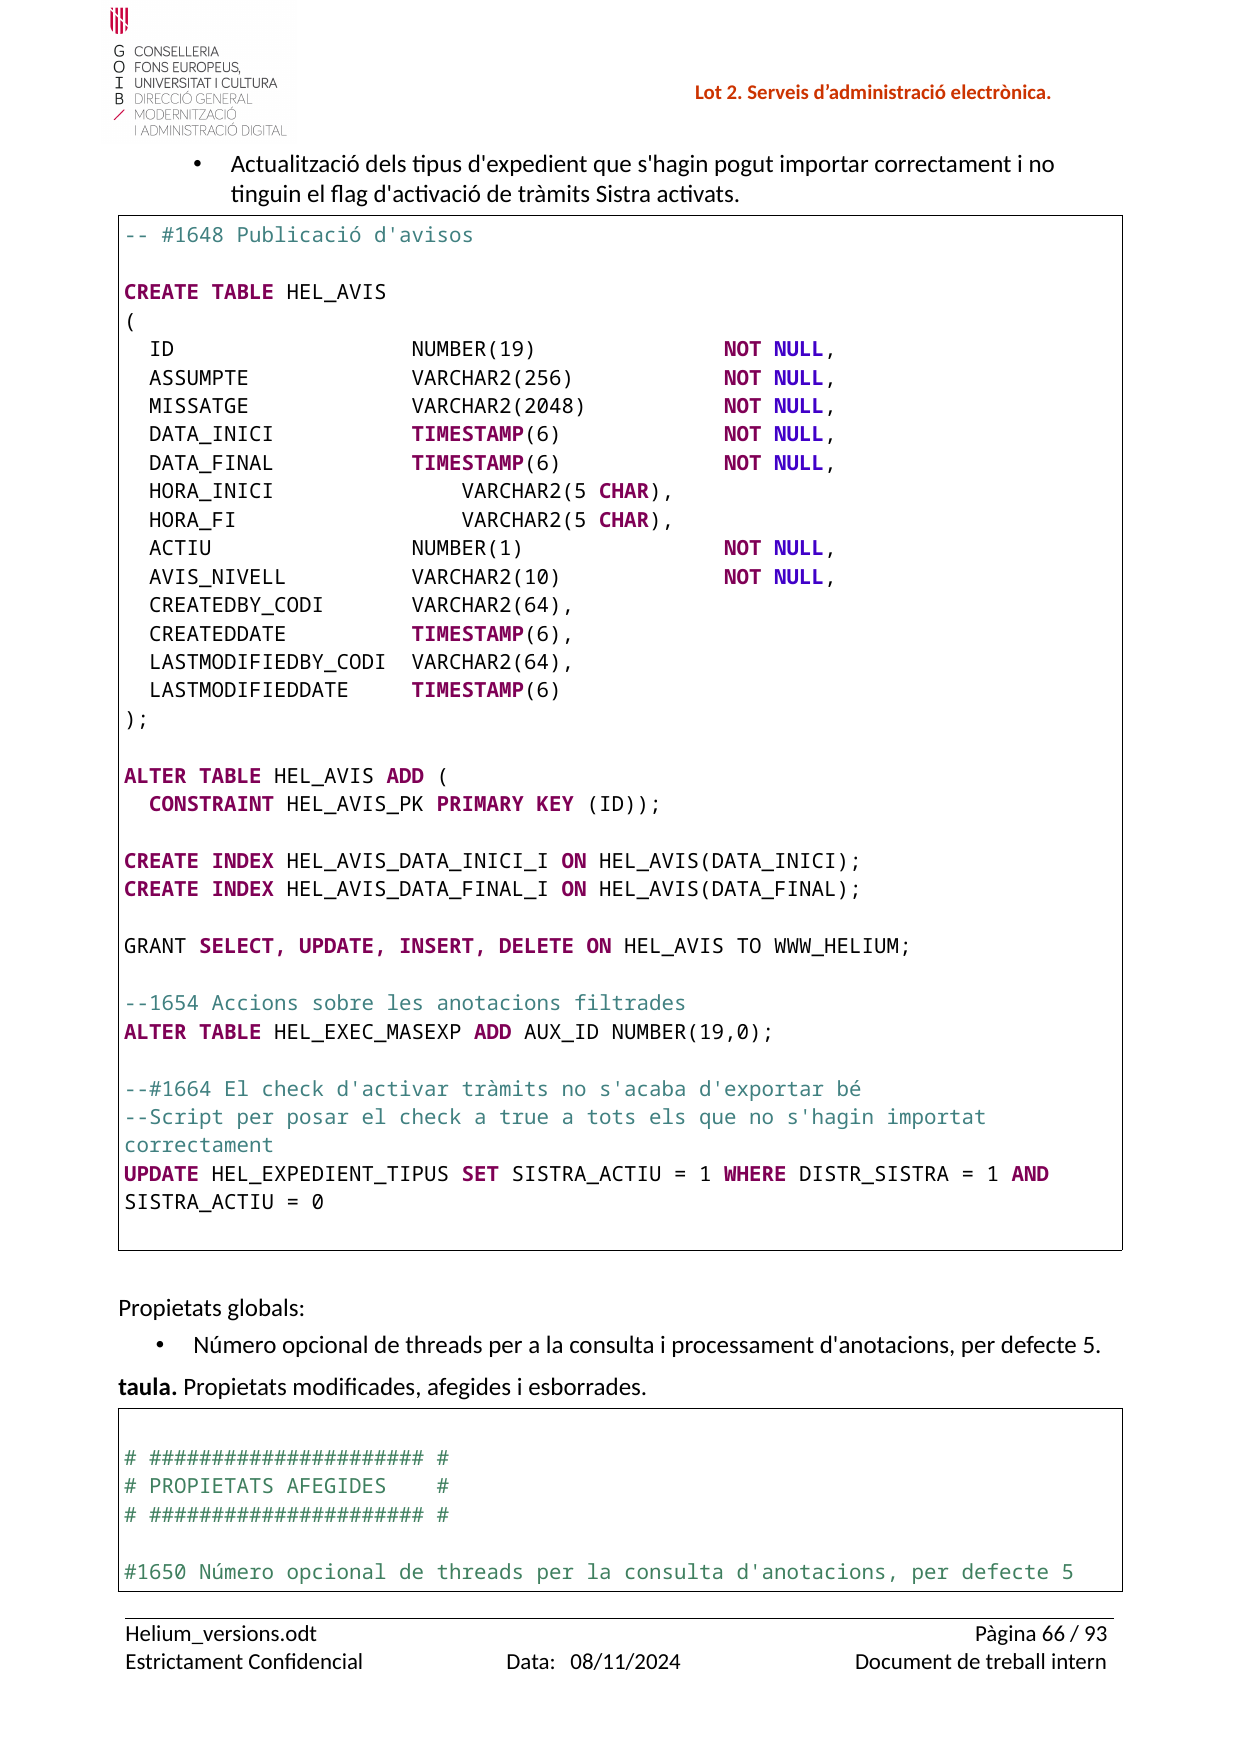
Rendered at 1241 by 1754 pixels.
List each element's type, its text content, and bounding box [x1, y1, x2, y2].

text taula. Propietats modificades, afegides i esborrades. [118, 1371, 1122, 1402]
table_header -- #1648 Publicació d'avisos CREATE TABLE HEL_AVIS ( ID NUMBER(19) NOT NULL, ASSUMPTE VARCHAR2(256) NOT NULL, MISSATGE VARCHAR2(2048) NOT NULL, DATA_INICI TIMESTAMP(6) NOT NULL, DATA_FINAL TIMESTAMP(6) NOT NULL, HORA_INICI VARCHAR2(5 CHAR), HORA_FI VARCHAR2(5 CHAR), ACTIU NUMBER(1) NOT NULL, AVIS_NIVELL VARCHAR2(10) NOT NULL, CREATEDBY_CODI VARCHAR2(64), CREATEDDATE TIMESTAMP(6), LASTMODIFIEDBY_CODI VARCHAR2(64), LASTMODIFIEDDATE TIMESTAMP(6) ); ALTER TABLE HEL_AVIS ADD ( CONSTRAINT HEL_AVIS_PK PRIMARY KEY (ID)); CREATE INDEX HEL_AVIS_DATA_INICI_I ON HEL_AVIS(DATA_INICI); CREATE INDEX HEL_AVIS_DATA_FINAL_I ON HEL_AVIS(DATA_FINAL); GRANT SELECT, UPDATE, INSERT, DELETE ON HEL_AVIS TO WWW_HELIUM; --1654 Accions sobre les anotacions filtrades ALTER TABLE HEL_EXEC_MASEXP ADD AUX_ID NUMBER(19,0); --#1664 El check d'activar tràmits no s'acaba d'exportar bé --Script per posar el check a true a tots els que no s'hagin importat correctament UPDATE HEL_EXPEDIENT_TIPUS SET SISTRA_ACTIU = 1 WHERE DISTR_SISTRA = 1 AND SISTRA_ACTIU = 0 [119, 216, 1122, 1250]
list Número opcional de threads per a la consulta i processament d'anotacions, per defecte 5. [156, 1329, 1122, 1359]
picture [100, 0, 297, 144]
list Actualització dels tipus d'expedient que s'hagin pogut importar correctament i no tinguin el flag d'activació de tràmits Sistra activats. [193, 148, 1122, 209]
table_header # ###################### # # PROPIETATS AFEGIDES # # ###################### # #1650 Número opcional de threads per la consulta d'anotacions, per defecte 5 [119, 1409, 1122, 1591]
text Propietats globals: [118, 1292, 1122, 1323]
